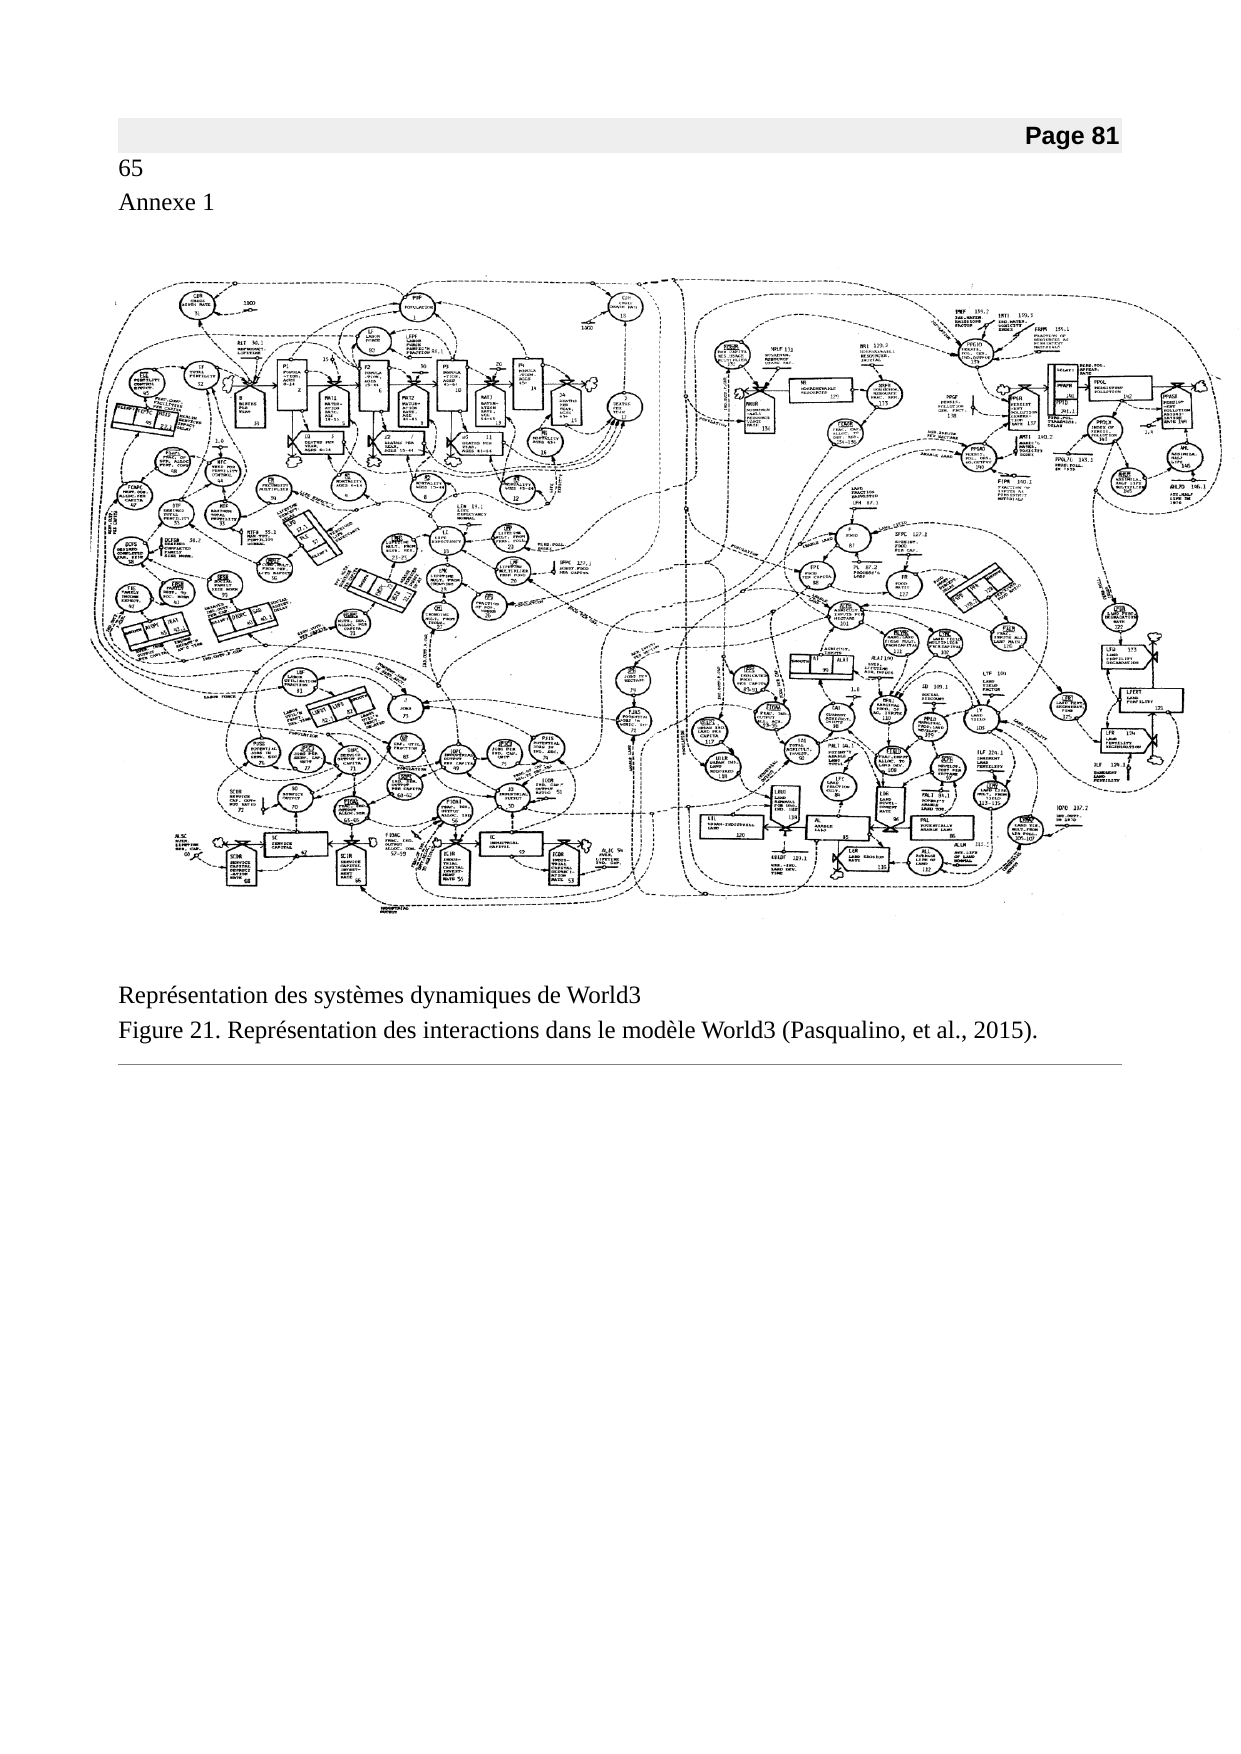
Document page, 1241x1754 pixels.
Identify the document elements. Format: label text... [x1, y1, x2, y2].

text Figure 21. Représentation des interactions dans le modèle World3 (Pasqualino, et al., 2015). [118, 1015, 1122, 1043]
text Représentation des systèmes dynamiques de World3 [118, 980, 1122, 1009]
text 65 [118, 153, 1122, 181]
text Annexe 1 [118, 187, 1122, 216]
picture [59, 261, 1241, 927]
table_header Page 81 [118, 118, 1122, 153]
